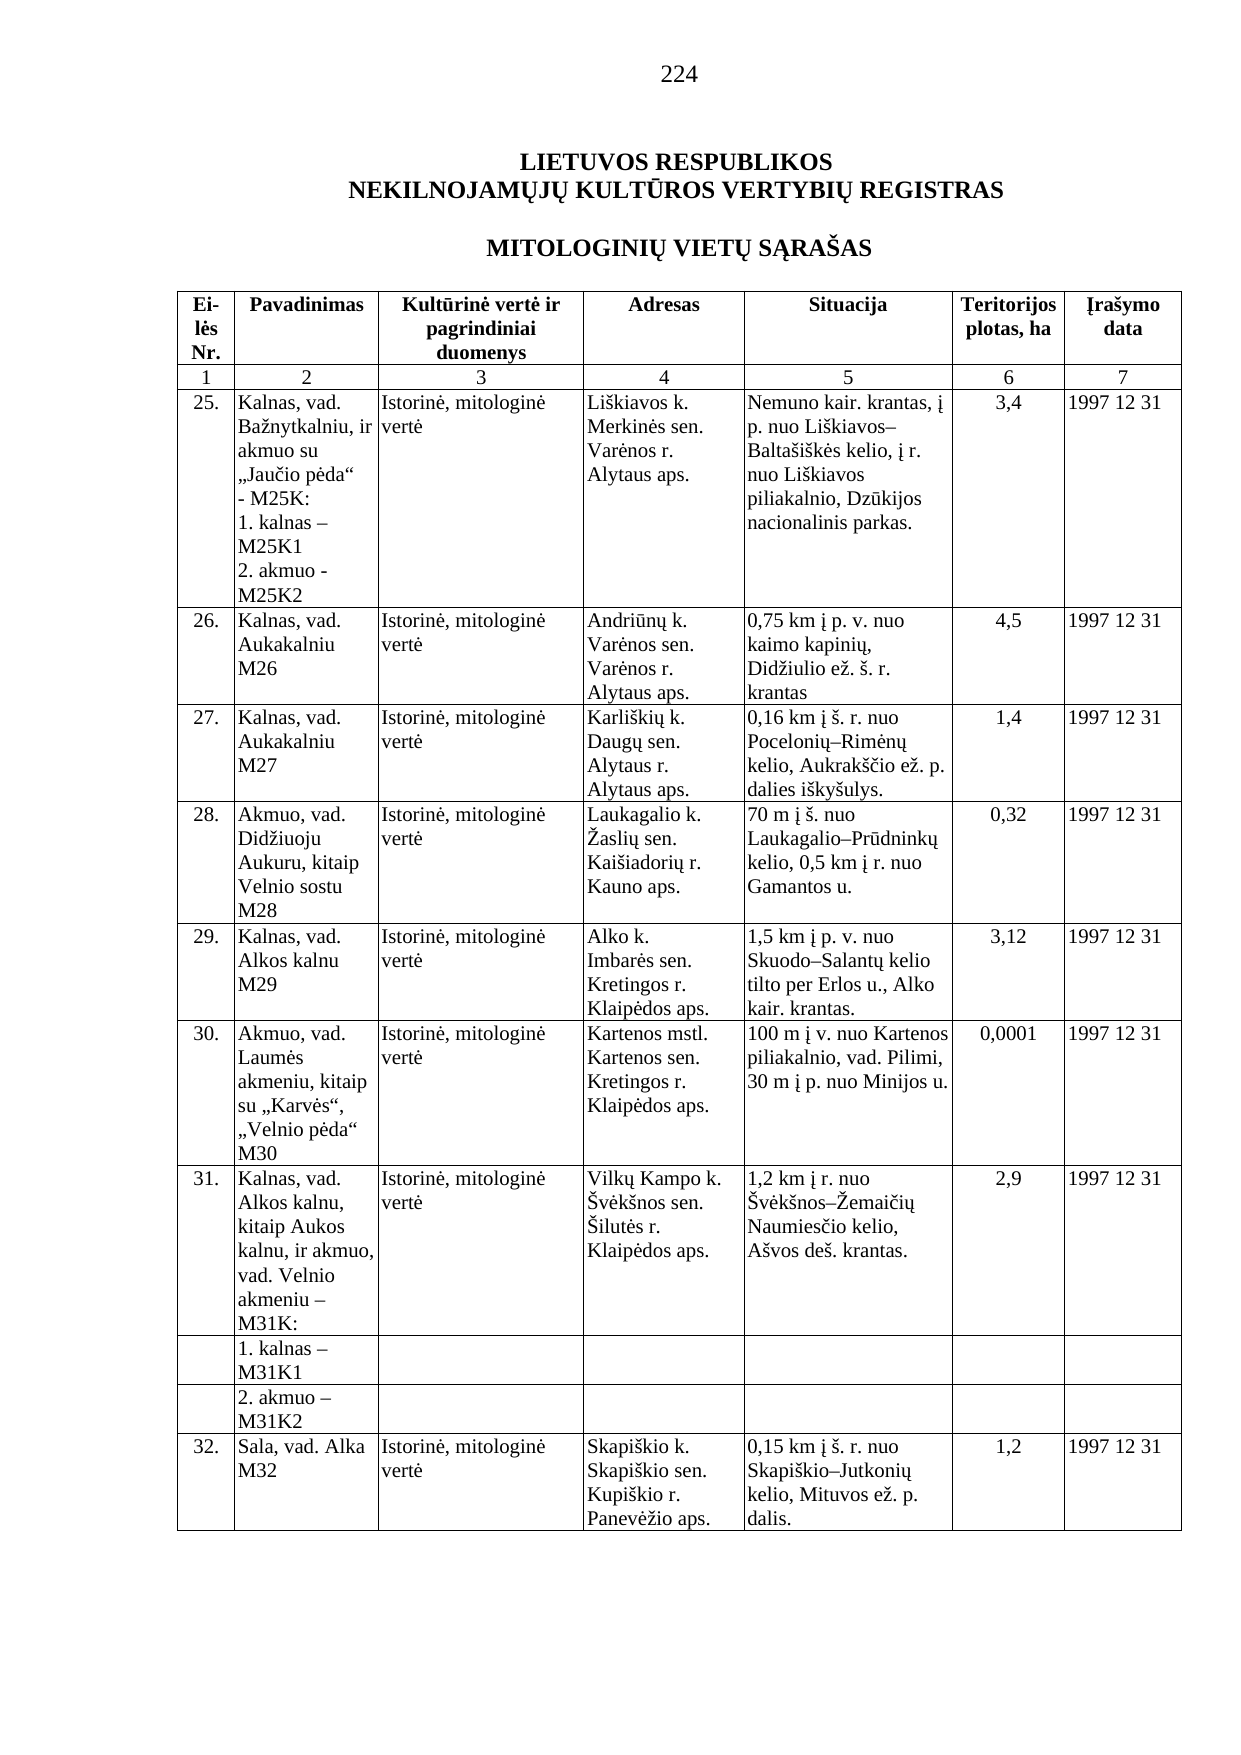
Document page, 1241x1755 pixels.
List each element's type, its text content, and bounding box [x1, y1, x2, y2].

table_cell [178, 1385, 234, 1433]
table_header Situacija [745, 292, 952, 364]
table_cell 3 [379, 365, 583, 389]
table_cell Kalnas, vad. Alkos kalnu M29 [235, 924, 378, 1020]
table_cell Kalnas, vad. Aukakalniu M27 [235, 705, 378, 801]
table_cell Alko k. Imbarės sen. Kretingos r. Klaipėdos aps. [584, 924, 744, 1020]
table_cell 29. [178, 924, 234, 1020]
table_cell 0,0001 [953, 1021, 1064, 1165]
table_cell 0,15 km į š. r. nuo Skapiškio–Jutkonių kelio, Mituvos ež. p. dalis. [745, 1434, 952, 1530]
table_cell 30. [178, 1021, 234, 1165]
table_cell 5 [745, 365, 952, 389]
table_cell 1997 12 31 [1065, 608, 1181, 704]
table_cell [1065, 1385, 1181, 1433]
table_cell 7 [1065, 365, 1181, 389]
table_cell Akmuo, vad. Didžiuoju Aukuru, kitaip Velnio sostu M28 [235, 802, 378, 922]
table_cell Karliškių k. Daugų sen. Alytaus r. Alytaus aps. [584, 705, 744, 801]
table_cell [379, 1336, 583, 1384]
table_cell 6 [953, 365, 1064, 389]
table_cell 1997 12 31 [1065, 802, 1181, 922]
table_cell 1997 12 31 [1065, 1021, 1181, 1165]
table_cell Laukagalio k. Žaslių sen. Kaišiadorių r. Kauno aps. [584, 802, 744, 922]
table_cell 1997 12 31 [1065, 924, 1181, 1020]
table_cell Nemuno kair. krantas, į p. nuo Liškiavos–Baltašiškės kelio, į r. nuo Liškiavos piliakalnio, Dzūkijos nacionalinis parkas. [745, 390, 952, 607]
table_header Pavadinimas [235, 292, 378, 364]
table_cell 2,9 [953, 1166, 1064, 1335]
table_cell 1,2 km į r. nuo Švėkšnos–Žemaičių Naumiesčio kelio, Ašvos deš. krantas. [745, 1166, 952, 1335]
table_cell [1065, 1336, 1181, 1384]
table_cell 31. [178, 1166, 234, 1335]
table_cell Istorinė, mitologinė vertė [379, 802, 583, 922]
table_cell 0,16 km į š. r. nuo Pocelonių–Rimėnų kelio, Aukrakščio ež. p. dalies iškyšulys. [745, 705, 952, 801]
table_cell [745, 1385, 952, 1433]
table_cell Skapiškio k. Skapiškio sen. Kupiškio r. Panevėžio aps. [584, 1434, 744, 1530]
text LIETUVOS RESPUBLIKOS [177, 147, 1181, 176]
table_cell 2 [235, 365, 378, 389]
table_cell Akmuo, vad. Laumės akmeniu, kitaip su „Karvės“, „Velnio pėda“ M30 [235, 1021, 378, 1165]
table_cell 3,4 [953, 390, 1064, 607]
table_cell Istorinė, mitologinė vertė [379, 1434, 583, 1530]
table_cell Vilkų Kampo k. Švėkšnos sen. Šilutės r. Klaipėdos aps. [584, 1166, 744, 1335]
table_cell 25. [178, 390, 234, 607]
table_cell Kalnas, vad. Bažnytkalniu, ir akmuo su „Jaučio pėda“ - M25K: 1. kalnas – M25K1 2. akmuo - M25K2 [235, 390, 378, 607]
table_cell [584, 1336, 744, 1384]
table_cell Kartenos mstl. Kartenos sen. Kretingos r. Klaipėdos aps. [584, 1021, 744, 1165]
table_cell 4,5 [953, 608, 1064, 704]
table_header Teritorijos plotas, ha [953, 292, 1064, 364]
table_cell 1,5 km į p. v. nuo Skuodo–Salantų kelio tilto per Erlos u., Alko kair. krantas. [745, 924, 952, 1020]
text NEKILNOJAMŲJŲ KULTŪROS VERTYBIŲ REGISTRAS [177, 176, 1181, 204]
table_cell Istorinė, mitologinė vertė [379, 705, 583, 801]
table_cell 28. [178, 802, 234, 922]
table_cell [745, 1336, 952, 1384]
table_cell 1 [178, 365, 234, 389]
table_cell Kalnas, vad. Alkos kalnu, kitaip Aukos kalnu, ir akmuo, vad. Velnio akmeniu – M31K: [235, 1166, 378, 1335]
table_cell Istorinė, mitologinė vertė [379, 1021, 583, 1165]
table_header Kultūrinė vertė ir pagrindiniai duomenys [379, 292, 583, 364]
table_cell Istorinė, mitologinė vertė [379, 608, 583, 704]
table_header Ei- lės Nr. [178, 292, 234, 364]
text MITOLOGINIŲ VIETŲ SĄRAŠAS [177, 233, 1181, 262]
table_cell 1997 12 31 [1065, 1166, 1181, 1335]
table_cell 32. [178, 1434, 234, 1530]
table_cell 1997 12 31 [1065, 390, 1181, 607]
table_cell [379, 1385, 583, 1433]
table_cell [178, 1336, 234, 1384]
table_cell 100 m į v. nuo Kartenos piliakalnio, vad. Pilimi, 30 m į p. nuo Minijos u. [745, 1021, 952, 1165]
table_cell [584, 1385, 744, 1433]
table_cell Istorinė, mitologinė vertė [379, 390, 583, 607]
table_cell 4 [584, 365, 744, 389]
table_cell [953, 1336, 1064, 1384]
table_cell 0,32 [953, 802, 1064, 922]
table_cell [953, 1385, 1064, 1433]
table_cell 1,2 [953, 1434, 1064, 1530]
table_header Adresas [584, 292, 744, 364]
table_cell Liškiavos k. Merkinės sen. Varėnos r. Alytaus aps. [584, 390, 744, 607]
table_cell 2. akmuo – M31K2 [235, 1385, 378, 1433]
table_cell Istorinė, mitologinė vertė [379, 924, 583, 1020]
table_cell 1. kalnas – M31K1 [235, 1336, 378, 1384]
table_cell 70 m į š. nuo Laukagalio–Prūdninkų kelio, 0,5 km į r. nuo Gamantos u. [745, 802, 952, 922]
table_cell Andriūnų k. Varėnos sen. Varėnos r. Alytaus aps. [584, 608, 744, 704]
table_cell 1997 12 31 [1065, 1434, 1181, 1530]
table_cell 26. [178, 608, 234, 704]
table_cell 27. [178, 705, 234, 801]
table_cell Istorinė, mitologinė vertė [379, 1166, 583, 1335]
table_cell 1,4 [953, 705, 1064, 801]
table_cell 1997 12 31 [1065, 705, 1181, 801]
table_cell Sala, vad. Alka M32 [235, 1434, 378, 1530]
table_cell 0,75 km į p. v. nuo kaimo kapinių, Didžiulio ež. š. r. krantas [745, 608, 952, 704]
table_header Įrašymo data [1065, 292, 1181, 364]
table_cell 3,12 [953, 924, 1064, 1020]
table_cell Kalnas, vad. Aukakalniu M26 [235, 608, 378, 704]
